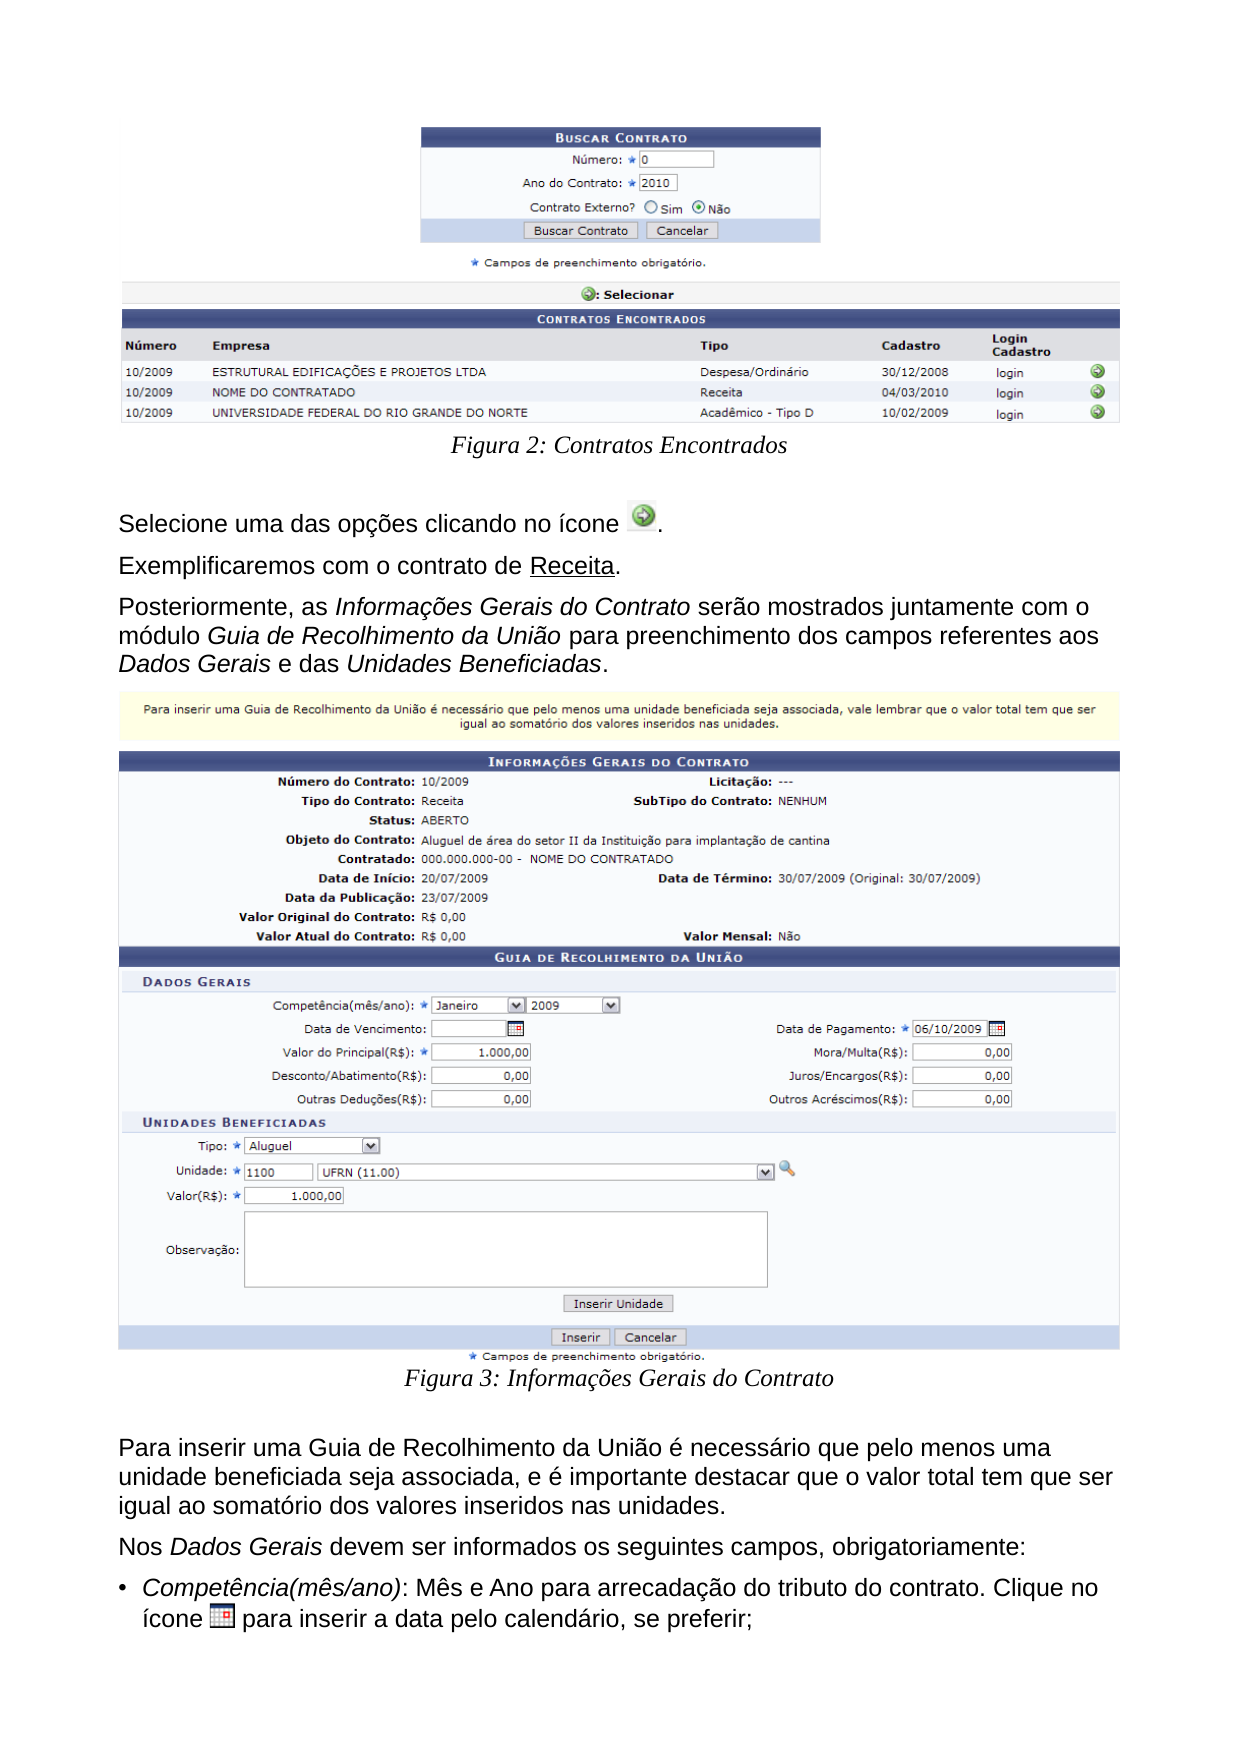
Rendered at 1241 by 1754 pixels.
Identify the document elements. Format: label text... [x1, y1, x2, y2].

text Nos Dados Gerais devem ser informados os seguintes campos, obrigatoriamente: [118, 1532, 1122, 1561]
text Figura 3: Informações Gerais do Contrato [118, 1364, 1122, 1392]
text Exemplificaremos com o contrato de Receita. [118, 551, 1122, 579]
text Posteriormente, as Informações Gerais do Contrato serão mostrados juntamente com o módulo Guia de Recolhimento da União para preenchimento dos campos referentes aos Dados Gerais e das Unidades Beneficiadas. [118, 592, 1122, 678]
text Selecione uma das opções clicando no ícone . [118, 500, 1122, 538]
picture [118, 118, 1123, 431]
list Competência(mês/ano): Mês e Ano para arrecadação do tributo do contrato. Clique no ícone para inserir a data pelo calendário, se preferir; [118, 1573, 1122, 1632]
text Para inserir uma Guia de Recolhimento da União é necessário que pelo menos uma unidade beneficiada seja associada, e é importante destacar que o valor total tem que ser igual ao somatório dos valores inseridos nas unidades. [118, 1433, 1122, 1519]
picture [626, 500, 657, 533]
picture [118, 690, 1123, 1364]
picture [209, 1602, 235, 1628]
text Figura 2: Contratos Encontrados [118, 431, 1122, 459]
